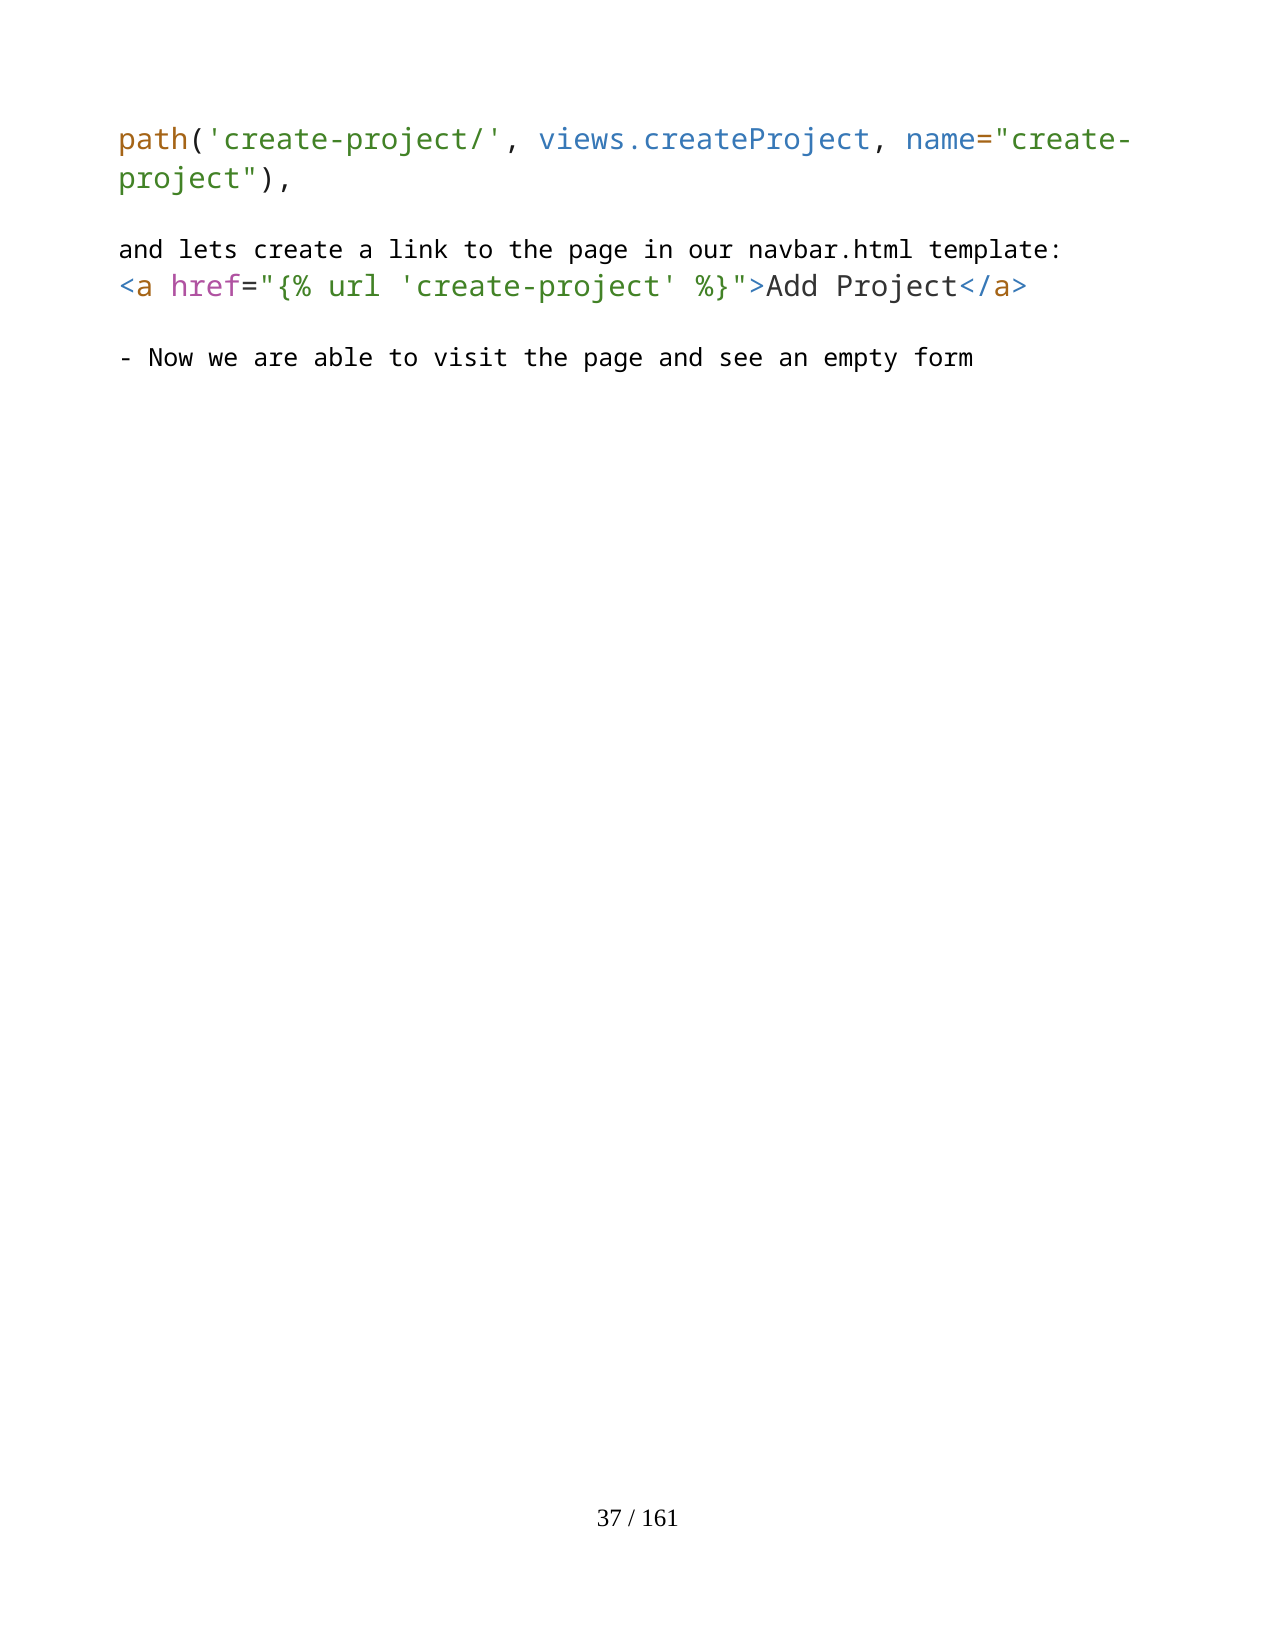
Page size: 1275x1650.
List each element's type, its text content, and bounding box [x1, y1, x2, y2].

text and lets create a link to the page in our navbar.html template: [118, 232, 1157, 266]
text <a href="{% url 'create-project' %}">Add Project</a> [118, 266, 1157, 305]
text - Now we are able to visit the page and see an empty form [118, 339, 1157, 373]
text path('create-project/', views.createProject, name="create-project"), [118, 118, 1157, 197]
